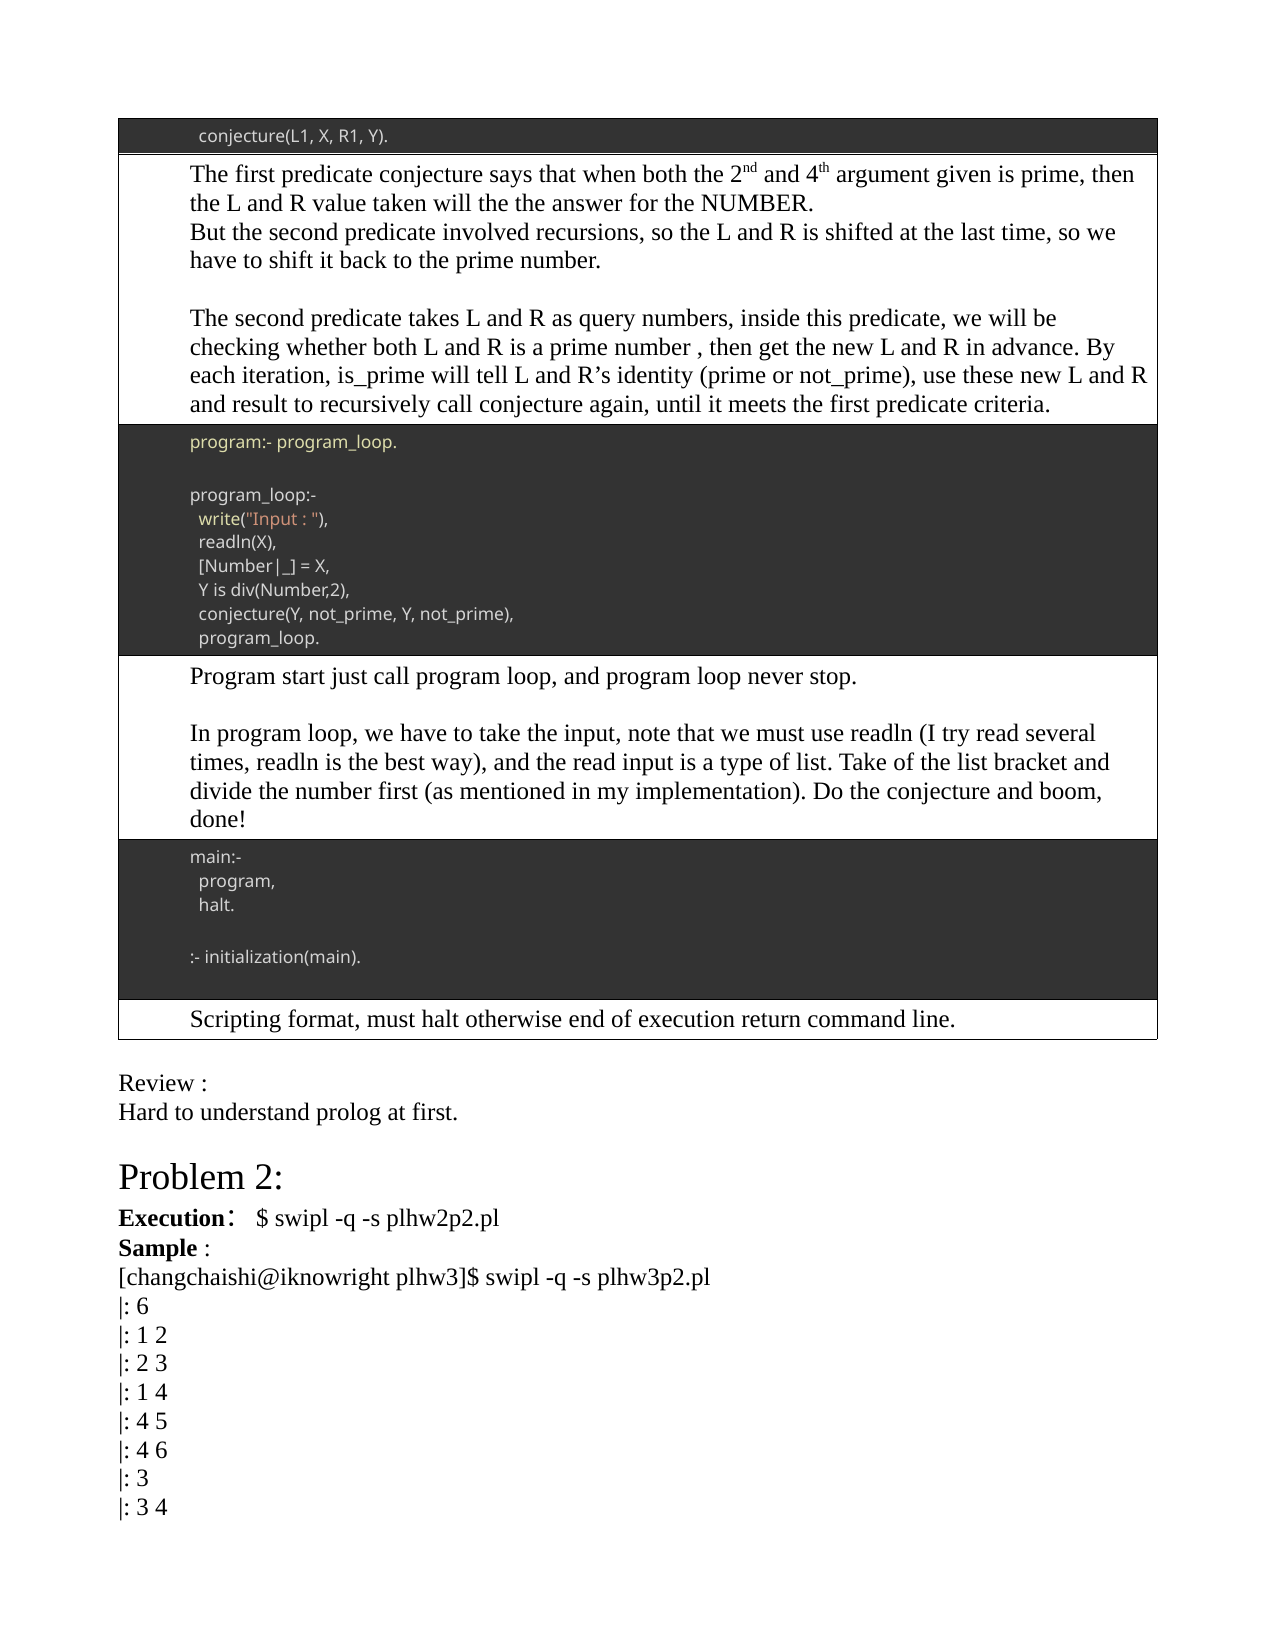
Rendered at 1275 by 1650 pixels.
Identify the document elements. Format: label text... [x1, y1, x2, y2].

table_cell program:- program_loop. program_loop:- write("Input : "), readln(X), [Number|_] = X, Y is div(Number,2), conjecture(Y, not_prime, Y, not_prime), program_loop. [184, 425, 1157, 655]
table_cell [119, 840, 184, 999]
text |: 2 3 [118, 1348, 1157, 1377]
table_cell The first predicate conjecture says that when both the 2nd and 4th argument given is prime, then the L and R value taken will the the answer for the NUMBER. But the second predicate involved recursions, so the L and R is shifted at the last time, so we have to shift it back to the prime number. The second predicate takes L and R as query numbers, inside this predicate, we will be checking whether both L and R is a prime number , then get the new L and R in advance. By each iteration, is_prime will tell L and R’s identity (prime or not_prime), use these new L and R and result to recursively call conjecture again, until it meets the first predicate criteria. [184, 155, 1157, 424]
text |: 4 5 [118, 1406, 1157, 1435]
table_cell Program start just call program loop, and program loop never stop. In program loop, we have to take the input, note that we must use readln (I try read several times, readln is the best way), and the read input is a type of list. Take of the list bracket and divide the number first (as mentioned in my implementation). Do the conjecture and boom, done! [184, 656, 1157, 839]
text Sample : [118, 1233, 1157, 1262]
table_cell [119, 656, 184, 839]
table_cell Scripting format, must halt otherwise end of execution return command line. [184, 1000, 1157, 1039]
table_cell main:- program, halt. :- initialization(main). [184, 840, 1157, 999]
text |: 4 6 [118, 1435, 1157, 1463]
text Review : [118, 1068, 1157, 1097]
table_cell [119, 425, 184, 655]
text |: 1 2 [118, 1320, 1157, 1348]
text Problem 2: [118, 1154, 1157, 1197]
text |: 1 4 [118, 1377, 1157, 1406]
text |: 3 4 [118, 1492, 1157, 1521]
text |: 6 [118, 1291, 1157, 1320]
table_cell [119, 1000, 184, 1039]
text |: 3 [118, 1463, 1157, 1492]
table_cell conjecture(L1, X, R1, Y). [184, 119, 1157, 153]
table_cell [119, 155, 184, 424]
text [changchaishi@iknowright plhw3]$ swipl -q -s plhw3p2.pl [118, 1262, 1157, 1291]
text Hard to understand prolog at first. [118, 1097, 1157, 1125]
table_cell [119, 119, 184, 153]
text Execution： $ swipl -q -s plhw2p2.pl [118, 1197, 1157, 1233]
